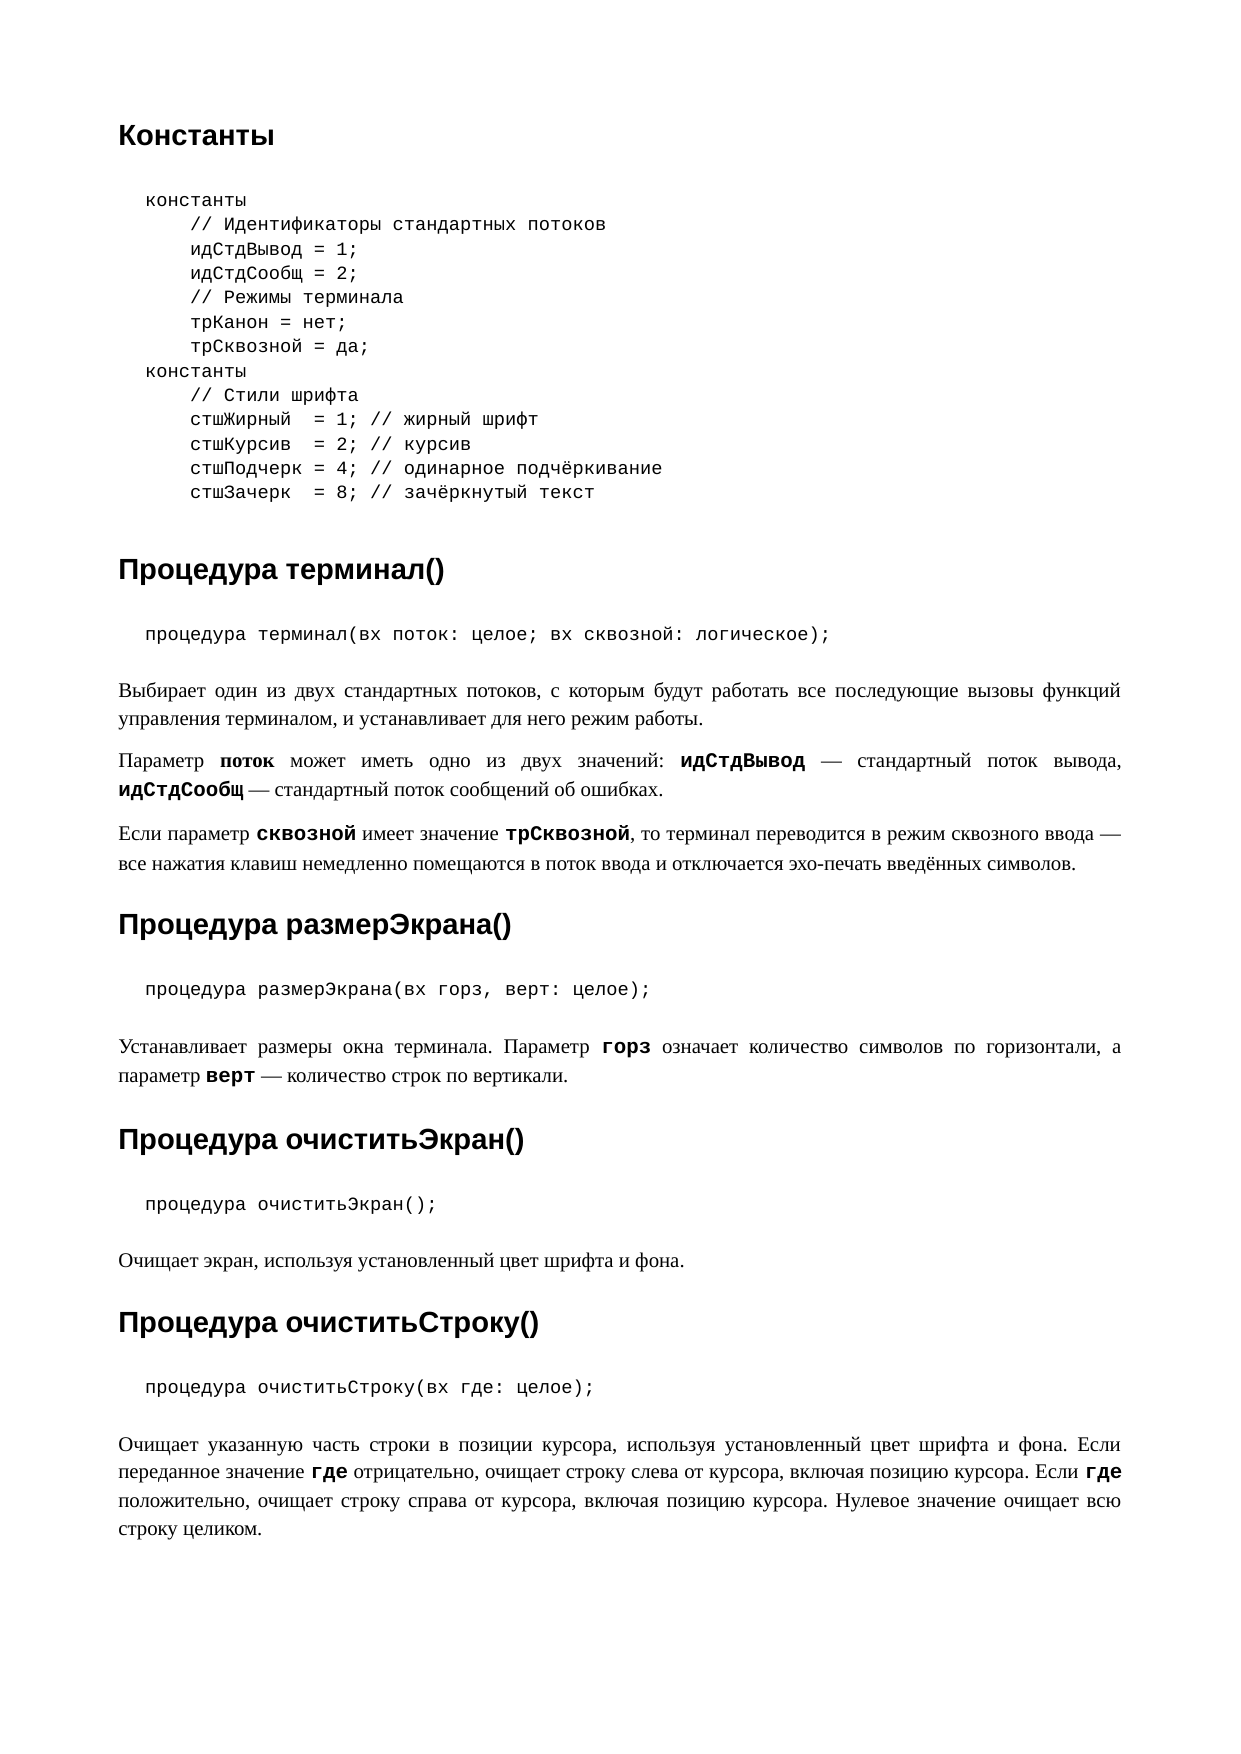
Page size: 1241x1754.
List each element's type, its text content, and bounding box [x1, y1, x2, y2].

subtitle Процедура размерЭкрана() [118, 907, 1122, 941]
subtitle Константы [118, 118, 1122, 152]
text процедура размерЭкрана(вх горз, верт: целое); [136, 971, 1104, 1010]
text Очищает указанную часть строки в позиции курсора, используя установленный цвет шрифта и фона. Если переданное значение где отрицательно, очищает строку слева от курсора, включая позицию курсора. Если где положительно, очищает строку справа от курсора, включая позицию курсора. Нулевое значение очищает всю строку целиком. [118, 1432, 1122, 1540]
text константы // Идентификаторы стандартных потоков идСтдВывод = 1; идСтдСообщ = 2; // Режимы терминала трКанон = нет; трСквозной = да; [136, 182, 1104, 352]
text Параметр поток может иметь одно из двух значений: идСтдВывод — стандартный поток вывода, идСтдСообщ — стандартный поток сообщений об ошибках. [118, 748, 1122, 803]
text константы // Стили шрифта стшЖирный = 1; // жирный шрифт стшКурсив = 2; // курсив стшПодчерк = 4; // одинарное подчёркивание стшЗачерк = 8; // зачёркнутый текст [136, 352, 1104, 513]
text процедура очиститьСтроку(вх где: целое); [136, 1369, 1104, 1408]
text процедура очиститьЭкран(); [136, 1186, 1104, 1224]
text процедура терминал(вх поток: целое; вх сквозной: логическое); [136, 615, 1104, 654]
subtitle Процедура очиститьЭкран() [118, 1122, 1122, 1155]
text Если параметр сквозной имеет значение трСквозной, то терминал переводится в режим сквозного ввода — все нажатия клавиш немедленно помещаются в поток ввода и отключается эхо-печать введённых символов. [118, 821, 1122, 875]
subtitle Процедура терминал() [118, 552, 1122, 585]
text Выбирает один из двух стандартных потоков, с которым будут работать все последующие вызовы функций управления терминалом, и устанавливает для него режим работы. [118, 678, 1122, 730]
text Очищает экран, используя установленный цвет шрифта и фона. [118, 1248, 1122, 1272]
subtitle Процедура очиститьСтроку() [118, 1305, 1122, 1339]
text Устанавливает размеры окна терминала. Параметр горз означает количество символов по горизонтали, а параметр верт — количество строк по вертикали. [118, 1034, 1122, 1089]
